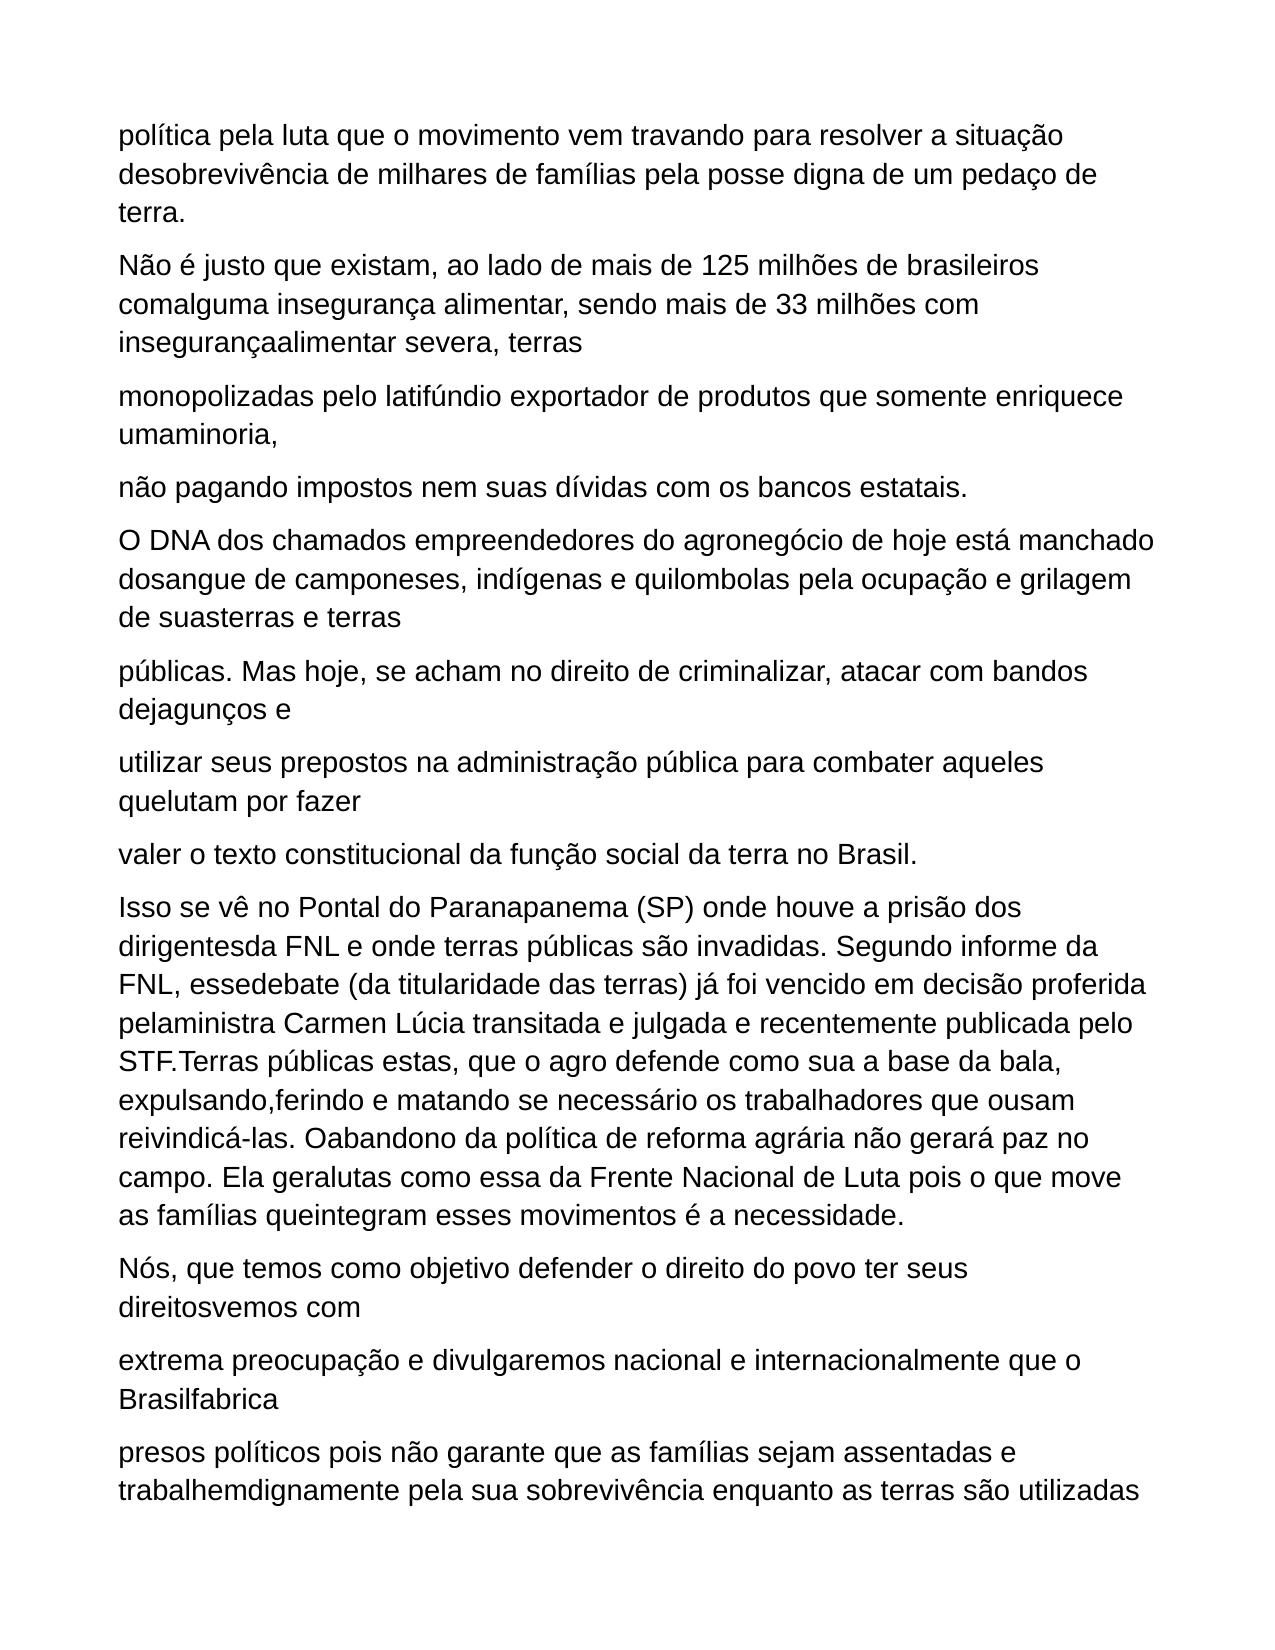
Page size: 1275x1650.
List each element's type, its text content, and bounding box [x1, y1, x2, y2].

text Nós, que temos como objetivo defender o direito do povo ter seus direitosvemos com [118, 1251, 1157, 1323]
text Não é justo que existam, ao lado de mais de 125 milhões de brasileiros comalguma insegurança alimentar, sendo mais de 33 milhões com insegurançaalimentar severa, terras [118, 248, 1157, 359]
text públicas. Mas hoje, se acham no direito de criminalizar, atacar com bandos dejagunços e [118, 653, 1157, 726]
text valer o texto constitucional da função social da terra no Brasil. [118, 837, 1157, 870]
text política pela luta que o movimento vem travando para resolver a situação desobrevivência de milhares de famílias pela posse digna de um pedaço de terra. [118, 118, 1157, 229]
text monopolizadas pelo latifúndio exportador de produtos que somente enriquece umaminoria, [118, 378, 1157, 451]
text não pagando impostos nem suas dívidas com os bancos estatais. [118, 470, 1157, 504]
text presos políticos pois não garante que as famílias sejam assentadas e trabalhemdignamente pela sua sobrevivência enquanto as terras são utilizadas [118, 1435, 1157, 1507]
text utilizar seus prepostos na administração pública para combater aqueles quelutam por fazer [118, 745, 1157, 817]
text Isso se vê no Pontal do Paranapanema (SP) onde houve a prisão dos dirigentesda FNL e onde terras públicas são invadidas. Segundo informe da FNL, essedebate (da titularidade das terras) já foi vencido em decisão proferida pelaministra Carmen Lúcia transitada e julgada e recentemente publicada pelo STF.Terras públicas estas, que o agro defende como sua a base da bala, expulsando,ferindo e matando se necessário os trabalhadores que ousam reivindicá-las. Oabandono da política de reforma agrária não gerará paz no campo. Ela geralutas como essa da Frente Nacional de Luta pois o que move as famílias queintegram esses movimentos é a necessidade. [118, 890, 1157, 1232]
text O DNA dos chamados empreendedores do agronegócio de hoje está manchado dosangue de camponeses, indígenas e quilombolas pela ocupação e grilagem de suasterras e terras [118, 523, 1157, 634]
text extrema preocupação e divulgaremos nacional e internacionalmente que o Brasilfabrica [118, 1343, 1157, 1415]
